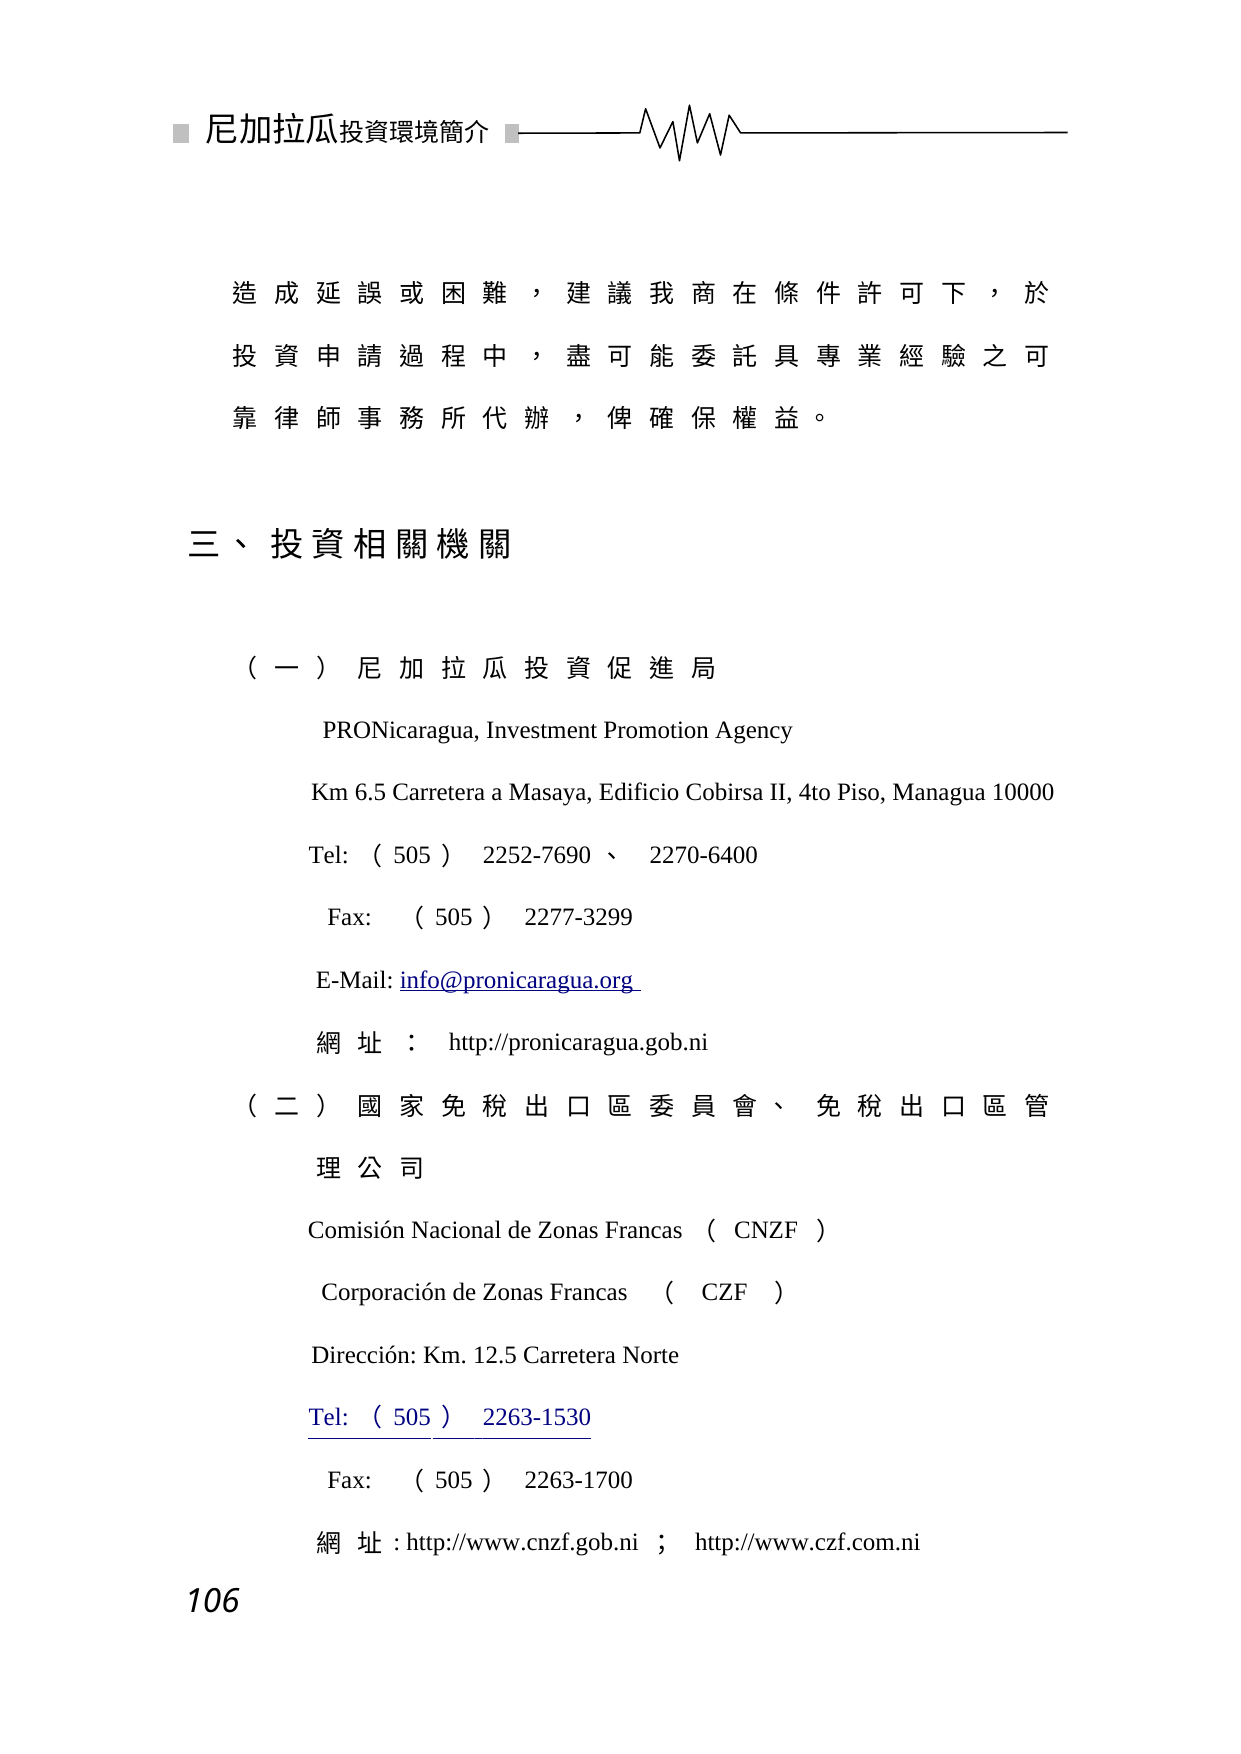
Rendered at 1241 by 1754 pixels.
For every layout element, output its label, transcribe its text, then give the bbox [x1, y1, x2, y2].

text 網址：http://pronicaragua.gob.ni [281, 1000, 1058, 1063]
text 網址: http://www.cnzf.gob.ni；http://www.czf.com.ni [281, 1500, 1058, 1563]
text Fax:（505）2263-1700 [281, 1438, 1058, 1500]
text Tel:（505）2263-1530 [281, 1375, 1058, 1438]
text 造成延誤或困難，建議我商在條件許可下，於投資申請過程中，盡可能委託具專業經驗之可靠律師事務所代辦，俾確保權益。 [224, 250, 1058, 438]
text （二）國家免稅出口區委員會、免稅出口區管理公司 [207, 1063, 1058, 1188]
text （一）尼加拉瓜投資促進局 [207, 625, 1058, 688]
text PRONicaragua, Investment Promotion Agency [281, 688, 1058, 750]
text Km 6.5 Carretera a Masaya, Edificio Cobirsa II, 4to Piso, Managua 10000 [281, 750, 1058, 813]
text 三、投資相關機關 [183, 500, 1058, 563]
text Comisión Nacional de Zonas Francas（CNZF） [281, 1188, 1058, 1250]
text E-Mail: info@pronicaragua.org [281, 938, 1058, 1000]
text Fax:（505）2277-3299 [281, 875, 1058, 938]
text Tel:（505）2252-7690、2270-6400 [281, 813, 1058, 875]
text Corporación de Zonas Francas（CZF） [281, 1250, 1058, 1313]
text Dirección: Km. 12.5 Carretera Norte [281, 1313, 1058, 1375]
